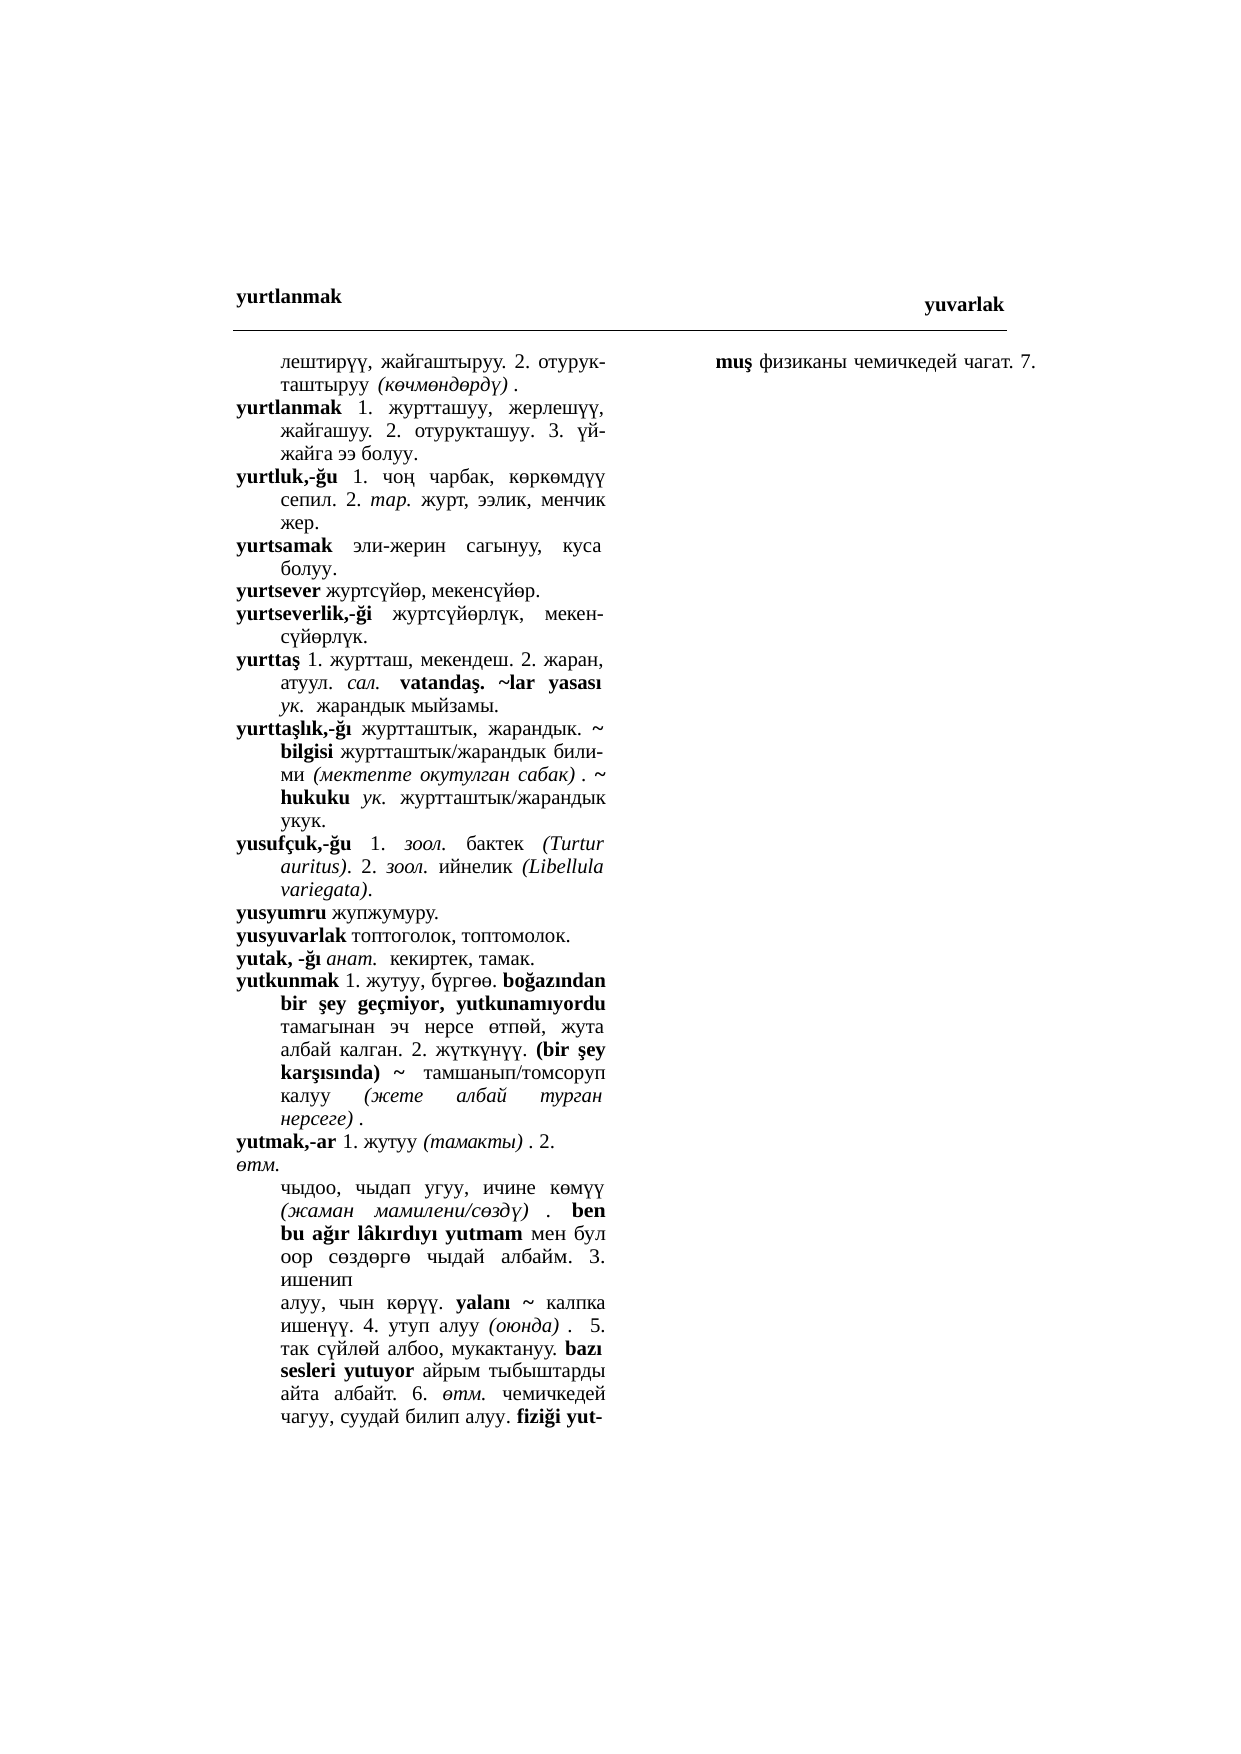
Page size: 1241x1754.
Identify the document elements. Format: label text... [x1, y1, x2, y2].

text сүйөрлүк. [280, 625, 369, 648]
text yuvarlak [924, 292, 1065, 316]
text алуу, чын көрүү. yalanı ~ калпка ишенүү. 4. утуп алуу (оюнда) . 5. так сүйлөй албоо, мукактануу. bazı [280, 1291, 606, 1359]
text жайгашуу. 2. отурукташуу. 3. үй- жайга ээ болуу. [280, 419, 606, 465]
text сепил. 2. тар. журт, ээлик, менчик жер. [280, 488, 606, 534]
text ук. жарандык мыйзамы. [280, 694, 500, 717]
text yurttaş 1. журтташ, мекендеш. 2. жаран, атуул. сал. vatandaş. ~lar yasası [236, 648, 606, 694]
text yusyumru жупжумуру. [236, 901, 606, 924]
text нерсеге) . [280, 1107, 364, 1130]
text ми (мектепте окутулган сабак) . ~ hukuku ук. журтташтык/жарандык укук. [280, 763, 606, 832]
text yurtseverlik,-ği журтсүйөрлүк, мекен- [236, 602, 606, 625]
text yusyuvarlak топтоголок, топтомолок. [236, 924, 606, 947]
text yurtlanmak 1. журтташуу, жерлешүү, [236, 396, 606, 419]
text yusufçuk,-ğu 1. зоол. бактек (Turtur auritus). 2. зоол. ийнелик (Libellula variegata). [236, 832, 606, 901]
text yurtluk,-ğu 1. чоң чарбак, көркөмдүү [236, 465, 606, 488]
text yurtlanmak [236, 284, 342, 308]
text yurttaşlık,-ğı журтташтык, жарандык. ~ bilgisi журтташтык/жарандык били- [236, 717, 606, 763]
text албай калган. 2. жүткүнүү. (bir şey karşısında) ~ тамшанып/томсоруп калуу (жете албай турган [280, 1038, 606, 1107]
text yutak, -ğı анат. кекиртек, тамак. [236, 947, 606, 969]
text muş физиканы чемичкедей чагат. 7. [715, 350, 1065, 373]
text (жаман мамилени/сөздү) . ben bu ağır lâkırdıyı yutmam мен бул оор сөздөргө чыдай албайм. 3. ишенип [280, 1199, 606, 1291]
text лештирүү, жайгаштыруу. 2. отурук- таштыруу (көчмөндөрдү) . [280, 350, 606, 396]
text yurtsever журтсүйөр, мекенсүйөр. [236, 579, 606, 602]
text yutkunmak 1. жутуу, бүргөө. boğazından bir şey geçmiyor, yutkunamıyordu тамагынан эч нерсе өтпөй, жута [236, 969, 606, 1038]
text чыдоо, чыдап угуу, ичине көмүү [280, 1176, 605, 1199]
text sesleri yutuyor айрым тыбыштарды айта албайт. 6. өтм. чемичкедей чагуу, суудай билип алуу. fiziği yut- [280, 1359, 606, 1428]
text болуу. [280, 557, 338, 579]
text yurtsamak эли-жерин сагынуу, куса [236, 534, 606, 557]
text yutmak,-ar 1. жутуу (тамакты) . 2. өтм. [236, 1130, 606, 1176]
